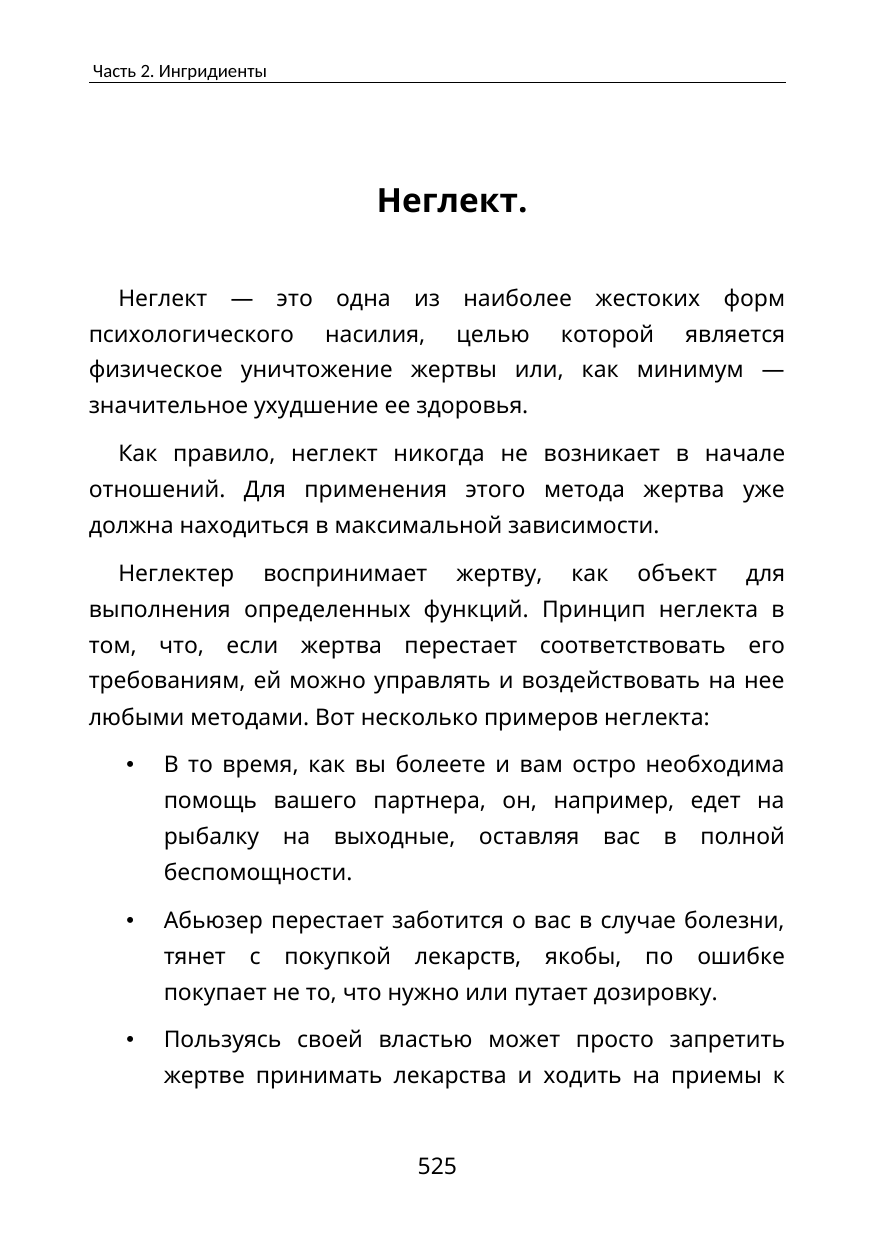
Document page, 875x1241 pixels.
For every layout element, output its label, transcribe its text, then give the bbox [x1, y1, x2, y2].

text Как правило, неглект никогда не возникает в начале отношений. Для применения этого метода жертва уже должна находиться в максимальной зависимости. [88, 437, 786, 540]
subtitle Неглект. [88, 177, 786, 222]
text Неглект — это одна из наиболее жестоких форм психологического насилия, целью которой является физическое уничтожение жертвы или, как минимум — значительное ухудшение ее здоровья. [88, 282, 786, 421]
text Неглектер воспринимает жертву, как объект для выполнения определенных функций. Принцип неглекта в том, что, если жертва перестает соответствовать его требованиям, ей можно управлять и воздействовать на нее любыми методами. Вот несколько примеров неглекта: [88, 557, 786, 732]
list Пользуясь своей властью может просто запретить жертве принимать лекарства и ходить на приемы к [126, 1023, 786, 1090]
list Абьюзер перестает заботится о вас в случае болезни, тянет с покупкой лекарств, якобы, по ошибке покупает не то, что нужно или путает дозировку. [126, 904, 786, 1007]
list В то время, как вы болеете и вам остро необходима помощь вашего партнера, он, например, едет на рыбалку на выходные, оставляя вас в полной беспомощности. [126, 748, 786, 887]
